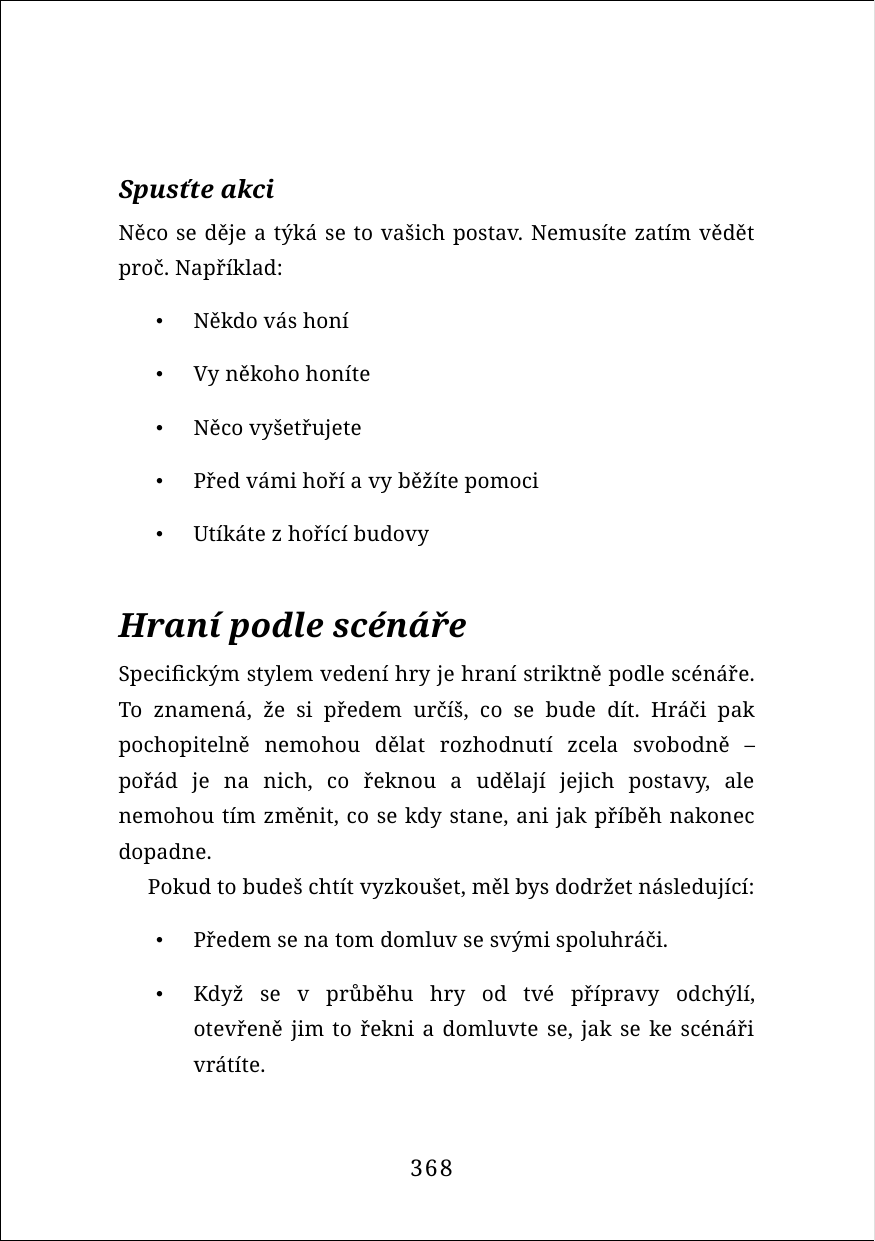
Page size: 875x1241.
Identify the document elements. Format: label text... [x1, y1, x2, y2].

list Někdo vás honí [156, 306, 756, 335]
subtitle Spusťte akci [118, 172, 756, 206]
list Předem se na tom domluv se svými spoluhráči. [156, 926, 756, 954]
list Vy někoho honíte [156, 359, 756, 388]
list Před vámi hoří a vy běžíte pomoci [156, 466, 756, 494]
list Když se v průběhu hry od tvé přípravy odchýlí, otevřeně jim to řekni a domluvte se, jak se ke scénáři vrátíte. [156, 979, 756, 1078]
text Něco se děje a týká se to vašich postav. Nemusíte zatím vědět proč. Například: [118, 218, 756, 282]
list Něco vyšetřujete [156, 413, 756, 441]
list Utíkáte z hořící budovy [156, 519, 756, 548]
text Specifickým stylem vedení hry je hraní striktně podle scénáře. To znamená, že si předem určíš, co se bude dít. Hráči pak pochopitelně nemohou dělat rozhodnutí zcela svobodně – pořád je na nich, co řeknou a udělají jejich postavy, ale nemohou tím změnit, co se kdy stane, ani jak příběh nakonec dopadne. Pokud to budeš chtít vyzkoušet, měl bys dodržet následující: [118, 659, 756, 901]
subtitle Hraní podle scénáře [118, 602, 756, 647]
